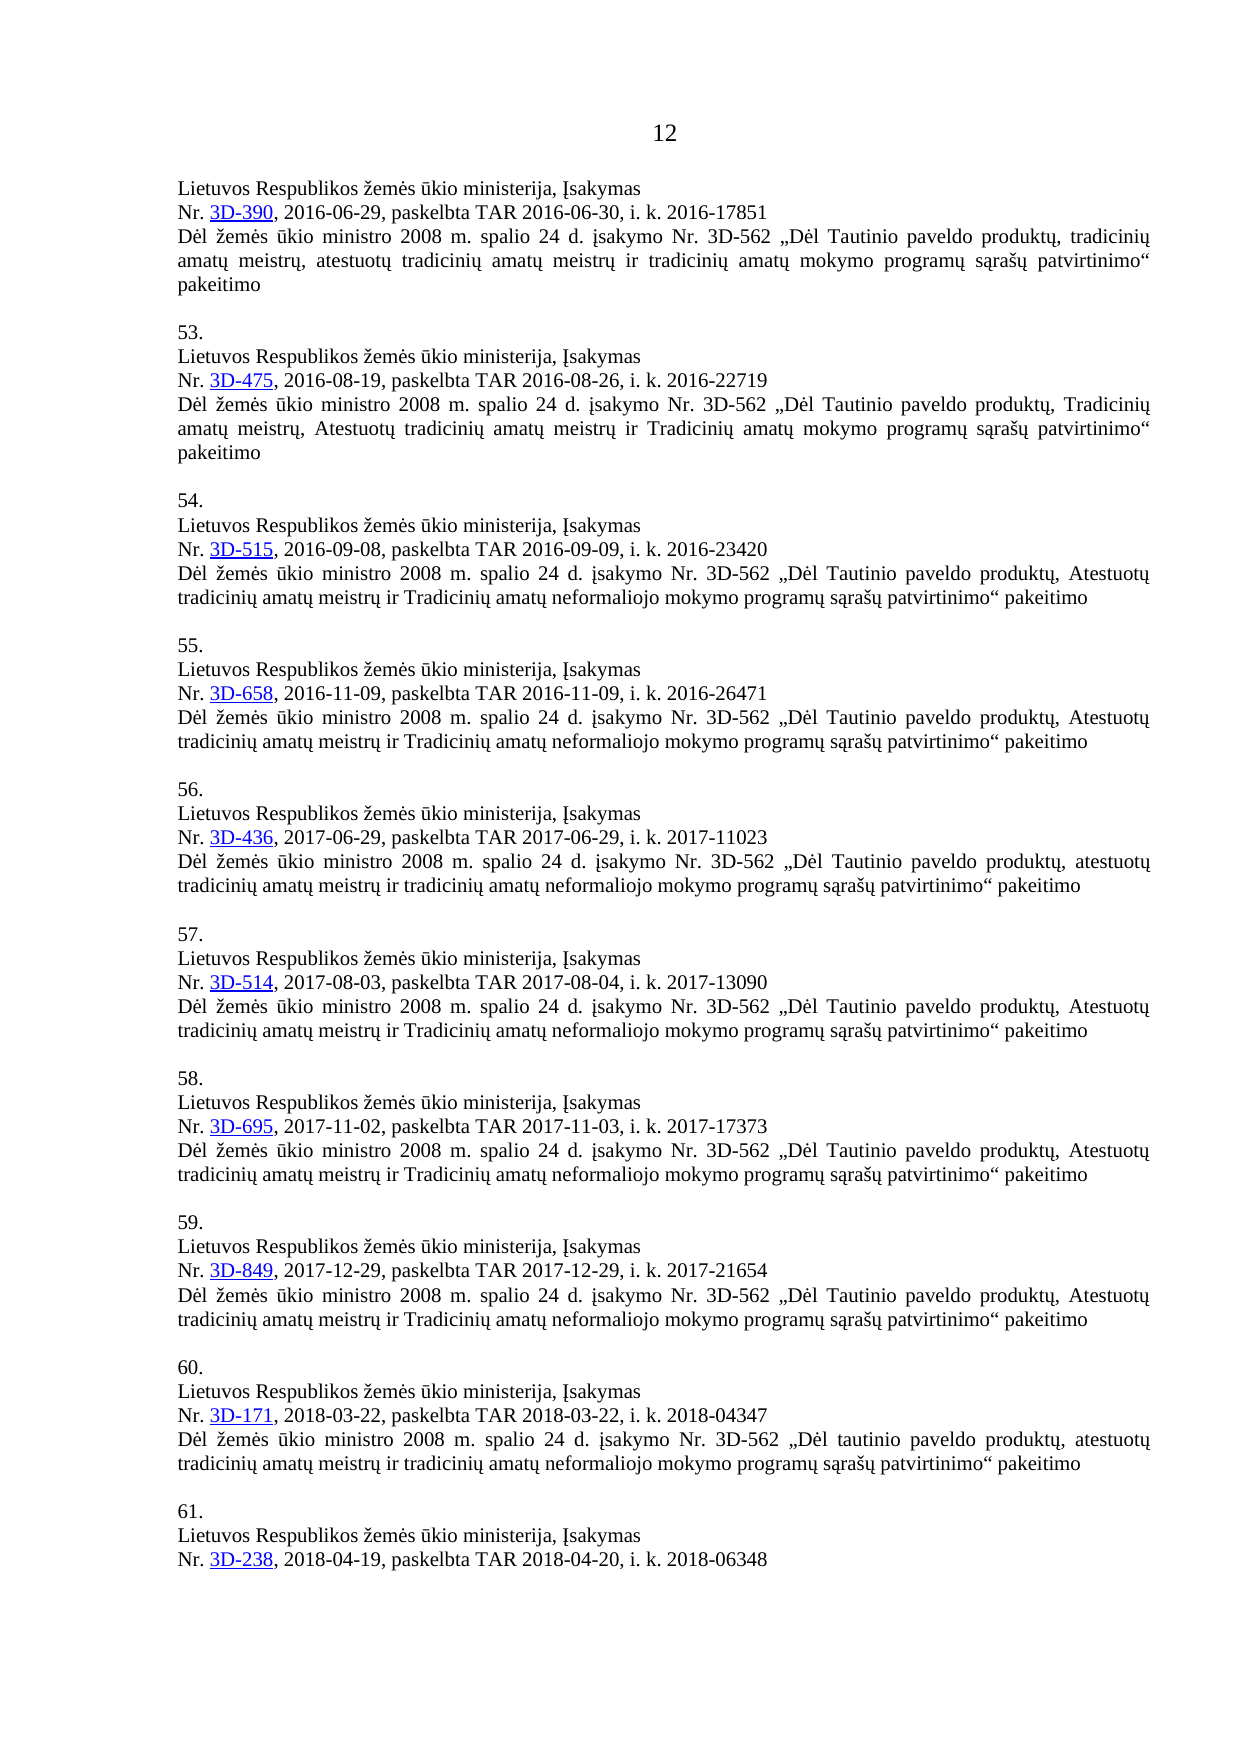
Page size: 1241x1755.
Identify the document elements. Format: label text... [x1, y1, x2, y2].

text Nr. 3D-390, 2016-06-29, paskelbta TAR 2016-06-30, i. k. 2016-17851 [177, 200, 1152, 224]
text Nr. 3D-514, 2017-08-03, paskelbta TAR 2017-08-04, i. k. 2017-13090 [177, 970, 1152, 994]
text Nr. 3D-238, 2018-04-19, paskelbta TAR 2018-04-20, i. k. 2018-06348 [177, 1547, 1152, 1571]
text Dėl žemės ūkio ministro 2008 m. spalio 24 d. įsakymo Nr. 3D-562 „Dėl Tautinio paveldo produktų, Atestuotų tradicinių amatų meistrų ir Tradicinių amatų neformaliojo mokymo programų sąrašų patvirtinimo“ pakeitimo [177, 1138, 1152, 1186]
text Dėl žemės ūkio ministro 2008 m. spalio 24 d. įsakymo Nr. 3D-562 „Dėl Tautinio paveldo produktų, Atestuotų tradicinių amatų meistrų ir Tradicinių amatų neformaliojo mokymo programų sąrašų patvirtinimo“ pakeitimo [177, 705, 1152, 753]
text 56. [177, 777, 1152, 801]
text Lietuvos Respublikos žemės ūkio ministerija, Įsakymas [177, 512, 1152, 537]
text Lietuvos Respublikos žemės ūkio ministerija, Įsakymas [177, 1379, 1152, 1403]
text Lietuvos Respublikos žemės ūkio ministerija, Įsakymas [177, 801, 1152, 825]
text Lietuvos Respublikos žemės ūkio ministerija, Įsakymas [177, 1234, 1152, 1258]
text Dėl žemės ūkio ministro 2008 m. spalio 24 d. įsakymo Nr. 3D-562 „Dėl Tautinio paveldo produktų, Tradicinių amatų meistrų, Atestuotų tradicinių amatų meistrų ir Tradicinių amatų mokymo programų sąrašų patvirtinimo“ pakeitimo [177, 392, 1152, 464]
text Lietuvos Respublikos žemės ūkio ministerija, Įsakymas [177, 344, 1152, 368]
text Nr. 3D-695, 2017-11-02, paskelbta TAR 2017-11-03, i. k. 2017-17373 [177, 1114, 1152, 1138]
text 58. [177, 1066, 1152, 1090]
text Dėl žemės ūkio ministro 2008 m. spalio 24 d. įsakymo Nr. 3D-562 „Dėl tautinio paveldo produktų, atestuotų tradicinių amatų meistrų ir tradicinių amatų neformaliojo mokymo programų sąrašų patvirtinimo“ pakeitimo [177, 1427, 1152, 1475]
text Dėl žemės ūkio ministro 2008 m. spalio 24 d. įsakymo Nr. 3D-562 „Dėl Tautinio paveldo produktų, Atestuotų tradicinių amatų meistrų ir Tradicinių amatų neformaliojo mokymo programų sąrašų patvirtinimo“ pakeitimo [177, 994, 1152, 1042]
text Nr. 3D-658, 2016-11-09, paskelbta TAR 2016-11-09, i. k. 2016-26471 [177, 681, 1152, 705]
text Dėl žemės ūkio ministro 2008 m. spalio 24 d. įsakymo Nr. 3D-562 „Dėl Tautinio paveldo produktų, tradicinių amatų meistrų, atestuotų tradicinių amatų meistrų ir tradicinių amatų mokymo programų sąrašų patvirtinimo“ pakeitimo [177, 224, 1152, 296]
text 59. [177, 1210, 1152, 1234]
text 55. [177, 633, 1152, 657]
text Nr. 3D-515, 2016-09-08, paskelbta TAR 2016-09-09, i. k. 2016-23420 [177, 537, 1152, 561]
text Dėl žemės ūkio ministro 2008 m. spalio 24 d. įsakymo Nr. 3D-562 „Dėl Tautinio paveldo produktų, Atestuotų tradicinių amatų meistrų ir Tradicinių amatų neformaliojo mokymo programų sąrašų patvirtinimo“ pakeitimo [177, 1282, 1152, 1331]
text 53. [177, 320, 1152, 344]
text 54. [177, 488, 1152, 512]
text Nr. 3D-171, 2018-03-22, paskelbta TAR 2018-03-22, i. k. 2018-04347 [177, 1403, 1152, 1427]
text Lietuvos Respublikos žemės ūkio ministerija, Įsakymas [177, 657, 1152, 681]
text Dėl žemės ūkio ministro 2008 m. spalio 24 d. įsakymo Nr. 3D-562 „Dėl Tautinio paveldo produktų, atestuotų tradicinių amatų meistrų ir tradicinių amatų neformaliojo mokymo programų sąrašų patvirtinimo“ pakeitimo [177, 849, 1152, 897]
text 57. [177, 922, 1152, 946]
text Lietuvos Respublikos žemės ūkio ministerija, Įsakymas [177, 1090, 1152, 1114]
text Lietuvos Respublikos žemės ūkio ministerija, Įsakymas [177, 946, 1152, 970]
text 61. [177, 1499, 1152, 1523]
text Lietuvos Respublikos žemės ūkio ministerija, Įsakymas [177, 1523, 1152, 1547]
text 60. [177, 1355, 1152, 1379]
text Nr. 3D-436, 2017-06-29, paskelbta TAR 2017-06-29, i. k. 2017-11023 [177, 825, 1152, 849]
text Nr. 3D-475, 2016-08-19, paskelbta TAR 2016-08-26, i. k. 2016-22719 [177, 368, 1152, 392]
text Dėl žemės ūkio ministro 2008 m. spalio 24 d. įsakymo Nr. 3D-562 „Dėl Tautinio paveldo produktų, Atestuotų tradicinių amatų meistrų ir Tradicinių amatų neformaliojo mokymo programų sąrašų patvirtinimo“ pakeitimo [177, 561, 1152, 609]
text Nr. 3D-849, 2017-12-29, paskelbta TAR 2017-12-29, i. k. 2017-21654 [177, 1258, 1152, 1282]
text Lietuvos Respublikos žemės ūkio ministerija, Įsakymas [177, 176, 1152, 200]
